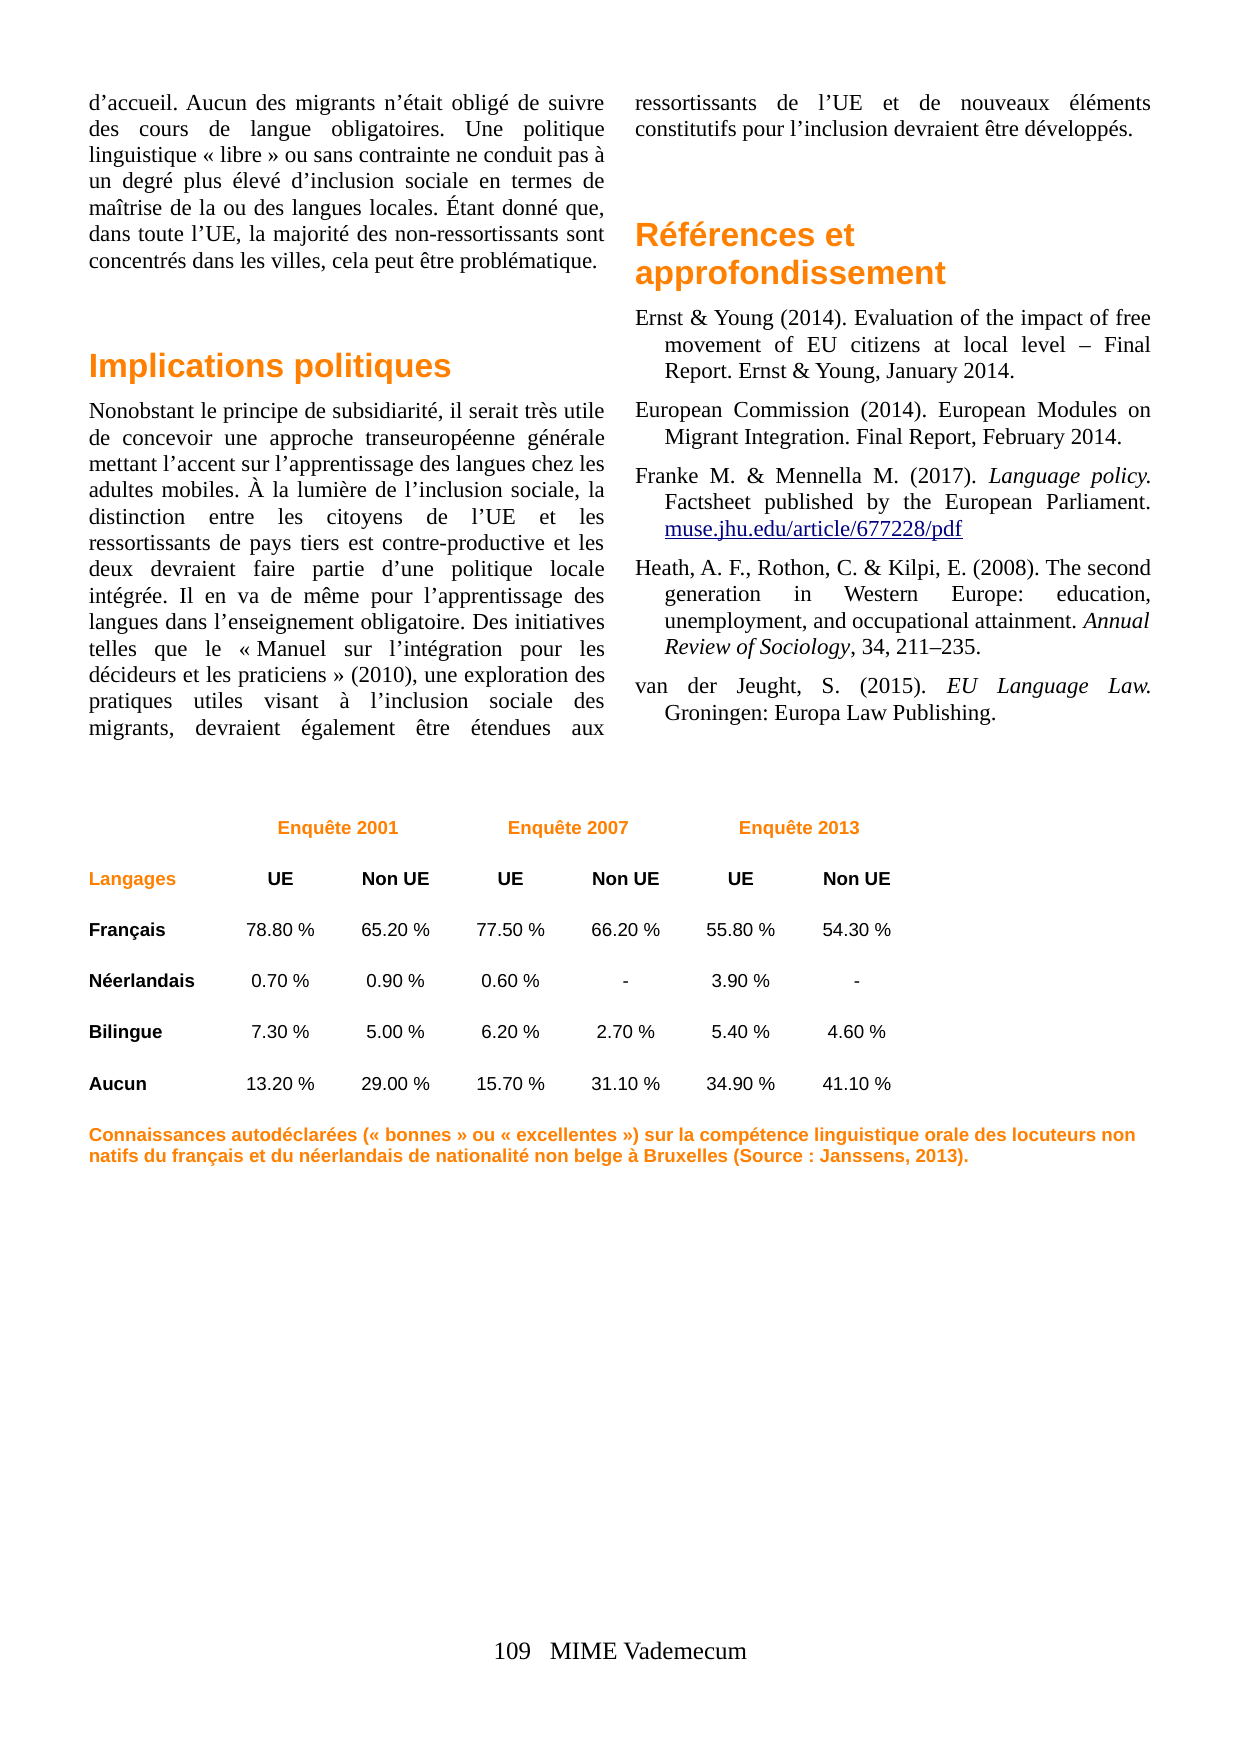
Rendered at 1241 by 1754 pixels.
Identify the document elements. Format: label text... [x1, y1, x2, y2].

table_header Enquête 2001 [223, 817, 453, 868]
table_cell 65,20 % [338, 919, 453, 970]
table_cell 0,70 % [223, 970, 338, 1021]
table_cell Non UE [568, 868, 683, 919]
text d’accueil. Aucun des migrants n’était obligé de suivre des cours de langue obligatoires. Une politique linguistique « libre » ou sans contrainte ne conduit pas à un degré plus élevé d’inclusion sociale en termes de maîtrise de la ou des langues locales. Étant donné que, dans toute l’UE, la majorité des non-ressortissants sont concentrés dans les villes, cela peut être problématique. [88, 88, 605, 273]
table_cell 2,70 % [568, 1021, 683, 1072]
text Nonobstant le principe de subsidiarité, il serait très utile de concevoir une approche transeuropéenne générale mettant l’accent sur l’apprentissage des langues chez les adultes mobiles. À la lumière de l’inclusion sociale, la distinction entre les citoyens de l’UE et les ressortissants de pays tiers est contre-productive et les deux devraient faire partie d’une politique locale intégrée. Il en va de même pour l’apprentissage des langues dans l’enseignement obligatoire. Des initiatives telles que le « Manuel sur l’intégration pour les décideurs et les praticiens » (2010), une exploration des pratiques utiles visant à l’inclusion sociale des migrants, devraient également être étendues aux [88, 397, 605, 740]
table_cell Néerlandais [89, 970, 223, 1021]
text European Commission (2014). European Modules on Migrant Integration. Final Report, February 2014. [635, 396, 1152, 449]
table_cell Bilingue [89, 1021, 223, 1072]
table_header [89, 817, 223, 868]
text Ernst & Young (2014). Evaluation of the impact of free movement of EU citizens at local level – Final Report. Ernst & Young, January 2014. [635, 304, 1152, 383]
subtitle Implications politiques [88, 346, 605, 385]
table_cell - [798, 970, 915, 1021]
text Connaissances autodéclarées (« bonnes » ou « excellentes ») sur la compétence linguistique orale des locuteurs non natifs du français et du néerlandais de nationalité non belge à Bruxelles (Source : Janssens, 2013). [88, 1123, 1152, 1166]
table_cell 15,70 % [453, 1072, 568, 1123]
table_cell 34,90 % [683, 1072, 798, 1123]
table_cell 0,90 % [338, 970, 453, 1021]
table_header Enquête 2007 [453, 817, 683, 868]
table_cell UE [683, 868, 798, 919]
table_cell 54,30 % [798, 919, 915, 970]
table_cell 7,30 % [223, 1021, 338, 1072]
table_cell 5,40 % [683, 1021, 798, 1072]
table_cell 0,60 % [453, 970, 568, 1021]
table_header Enquête 2013 [683, 817, 915, 868]
table_cell 6,20 % [453, 1021, 568, 1072]
table_cell Non UE [338, 868, 453, 919]
table_cell 13,20 % [223, 1072, 338, 1123]
table_cell 3,90 % [683, 970, 798, 1021]
table_cell 55,80 % [683, 919, 798, 970]
table_cell 31,10 % [568, 1072, 683, 1123]
text Franke M. & Mennella M. (2017). Language policy. Factsheet published by the European Parliament. muse.jhu.edu/article/677228/pdf [635, 462, 1152, 541]
table_cell 4,60 % [798, 1021, 915, 1072]
text van der Jeught, S. (2015). EU Language Law. Groningen: Europa Law Publishing. [635, 673, 1152, 725]
table_cell 77,50 % [453, 919, 568, 970]
table_cell 5,00 % [338, 1021, 453, 1072]
table_cell UE [453, 868, 568, 919]
text ressortissants de l’UE et de nouveaux éléments constitutifs pour l’inclusion devraient être développés. [635, 88, 1152, 141]
table_cell Langages [89, 868, 223, 919]
table_cell 29,00 % [338, 1072, 453, 1123]
table_cell Aucun [89, 1072, 223, 1123]
subtitle Références et approfondissement [635, 214, 1152, 292]
table_cell UE [223, 868, 338, 919]
table_cell - [568, 970, 683, 1021]
text Heath, A. F., Rothon, C. & Kilpi, E. (2008). The second generation in Western Europe: education, unemployment, and occupational attainment. Annual Review of Sociology, 34, 211–235. [635, 554, 1152, 659]
table_cell Français [89, 919, 223, 970]
table_cell Non UE [798, 868, 915, 919]
table_cell 66,20 % [568, 919, 683, 970]
table_cell 78,80 % [223, 919, 338, 970]
table_cell 41,10 % [798, 1072, 915, 1123]
